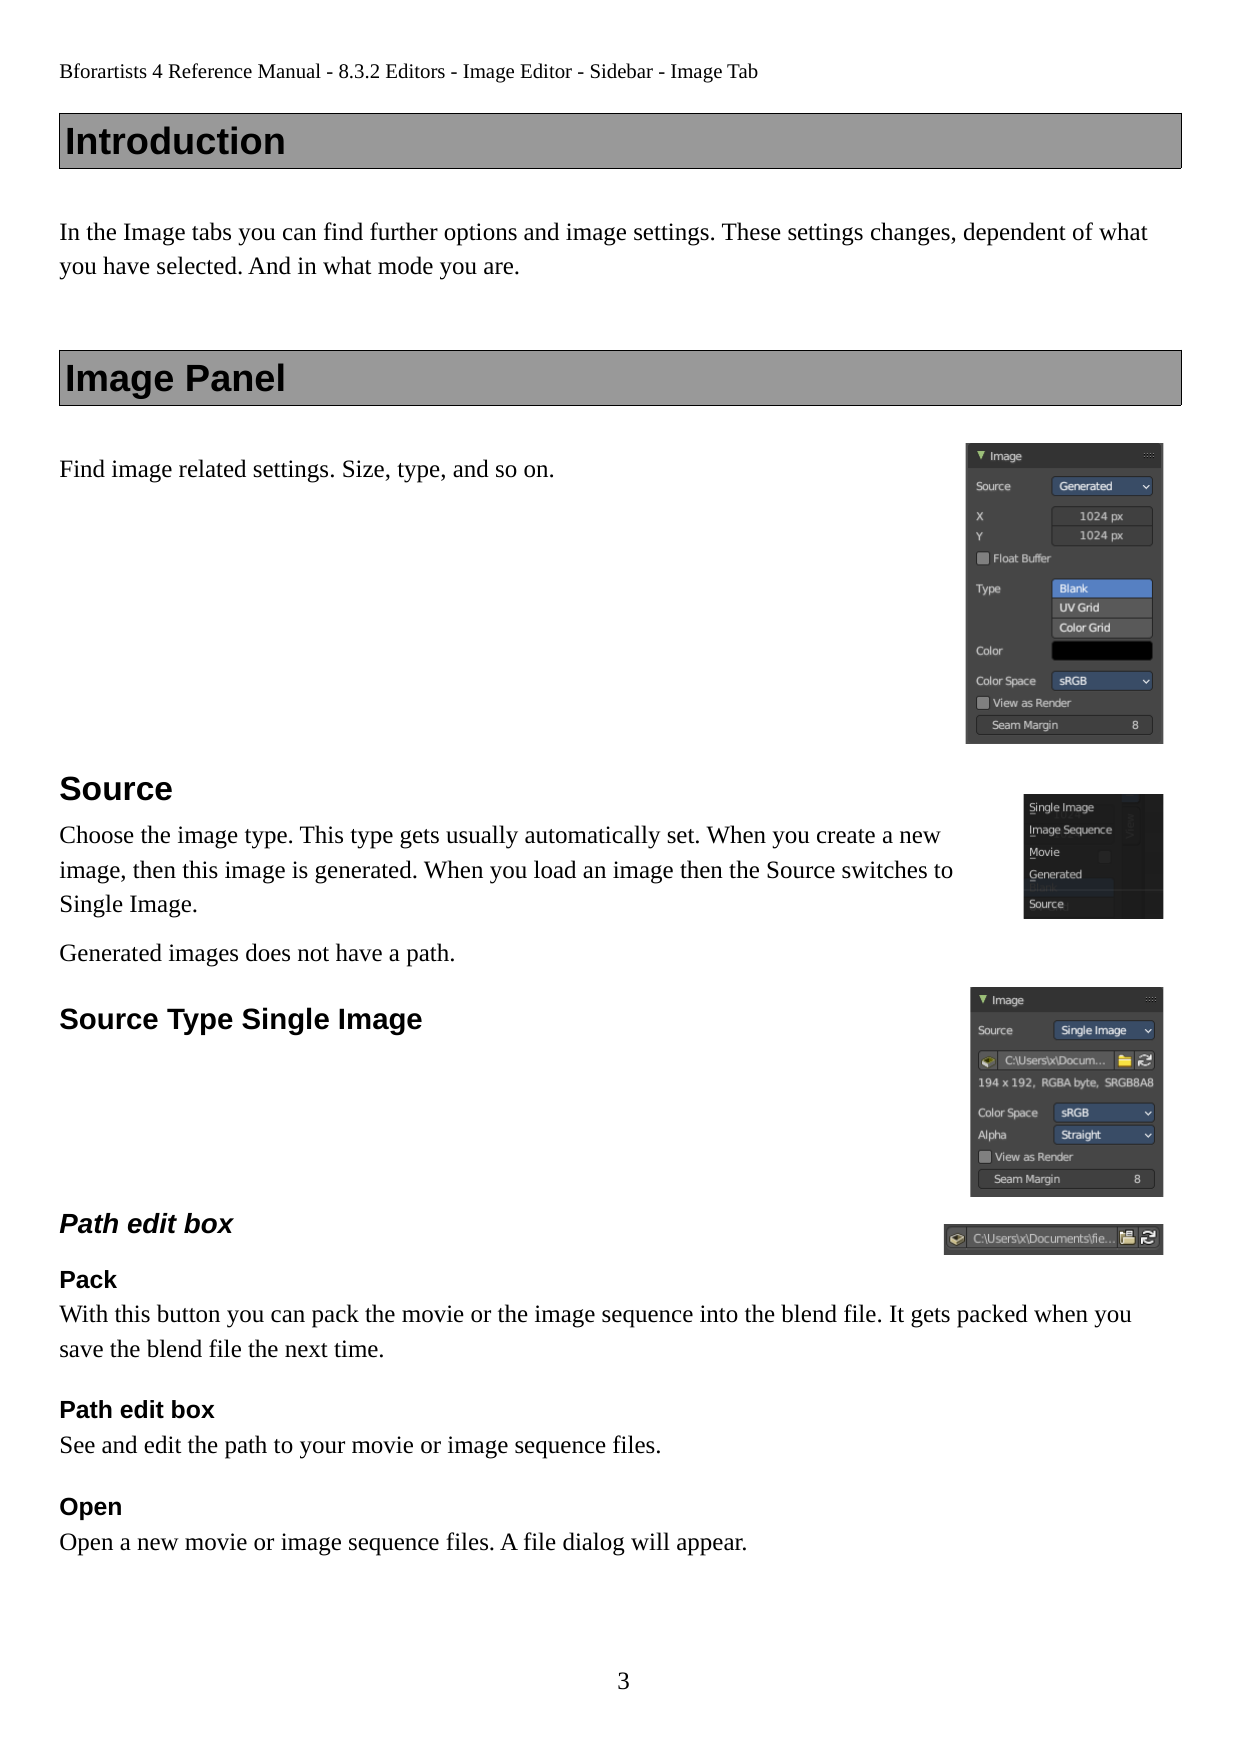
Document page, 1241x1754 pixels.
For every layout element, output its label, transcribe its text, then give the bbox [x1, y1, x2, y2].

table_header Introduction [60, 114, 1181, 168]
text Find image related settings. Size, type, and so on. [59, 454, 965, 483]
subtitle Open [59, 1492, 1181, 1521]
text Generated images does not have a path. [59, 938, 1181, 967]
text Choose the image type. This type gets usually automatically set. When you create a new image, then this image is generated. When you load an image then the Source switches to Single Image. [59, 820, 1023, 918]
table_header Image Panel [60, 351, 1181, 405]
subtitle [1164, 1002, 1181, 1036]
picture [1023, 794, 1164, 919]
picture [970, 987, 1164, 1197]
subtitle Source [59, 769, 1181, 808]
picture [965, 443, 1164, 744]
subtitle Path edit box [59, 1208, 1181, 1240]
text In the Image tabs you can find further options and image settings. These settings changes, dependent of what you have selected. And in what mode you are. [59, 217, 1181, 280]
subtitle Source Type Single Image [59, 1002, 970, 1036]
subtitle Path edit box [59, 1396, 1181, 1424]
text Open a new movie or image sequence files. A file dialog will appear. [59, 1527, 1181, 1556]
picture [943, 1224, 1164, 1255]
subtitle Pack [59, 1265, 1181, 1293]
text With this button you can pack the movie or the image sequence into the blend file. It gets packed when you save the blend file the next time. [59, 1299, 1181, 1363]
text See and edit the path to your movie or image sequence files. [59, 1430, 1181, 1459]
